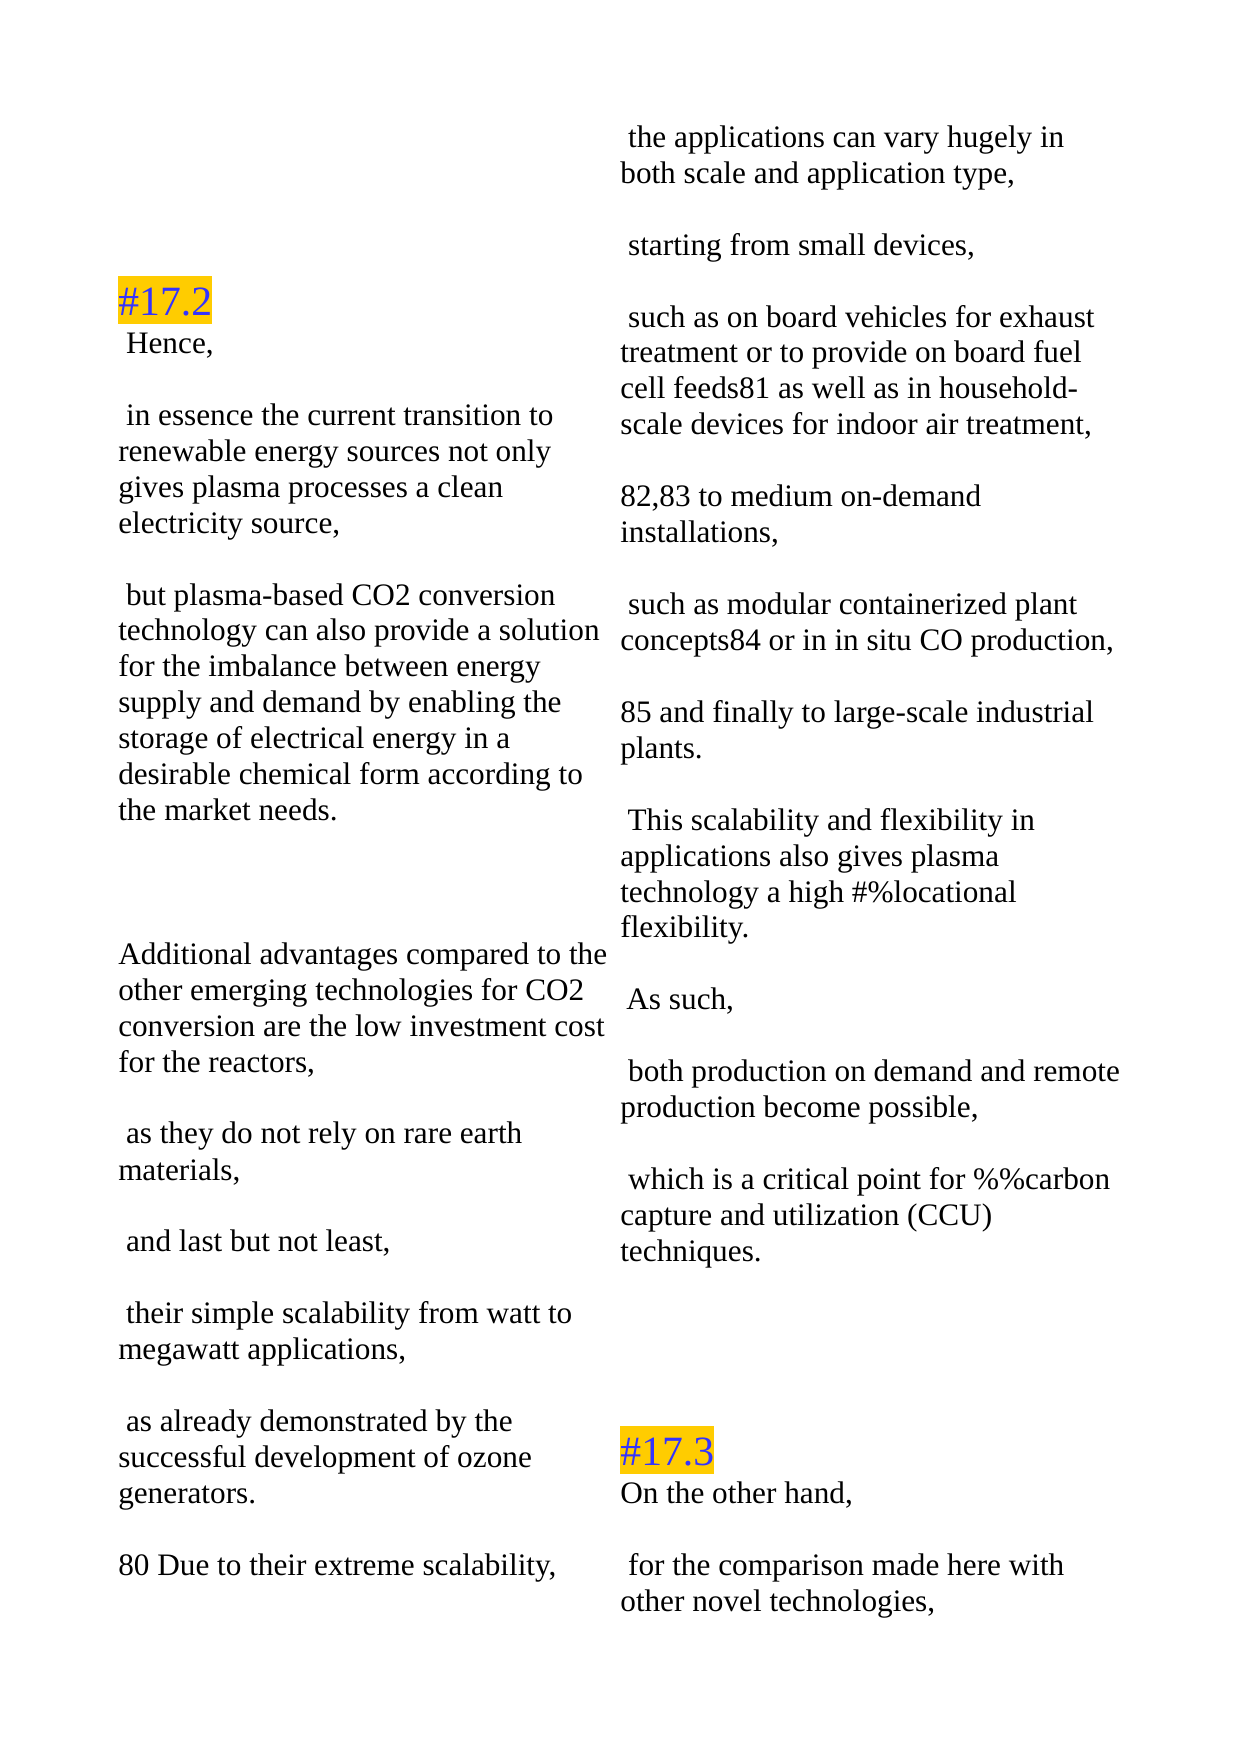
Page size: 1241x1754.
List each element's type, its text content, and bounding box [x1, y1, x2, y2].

text starting from small devices, [620, 226, 1122, 262]
text in essence the current transition to renewable energy sources not only gives plasma processes a clean electricity source, [118, 396, 620, 540]
text and last but not least, [118, 1223, 620, 1258]
text 80 Due to their extreme scalability, [118, 1546, 620, 1582]
text Hence, [118, 324, 620, 360]
text 85 and finally to large-scale industrial plants. [620, 693, 1122, 765]
text On the other hand, [620, 1474, 1122, 1510]
text This scalability and flexibility in applications also gives plasma technology a high #%locational flexibility. [620, 801, 1122, 945]
text both production on demand and remote production become possible, [620, 1052, 1122, 1124]
text but plasma-based CO2 conversion technology can also provide a solution for the imbalance between energy supply and demand by enabling the storage of electrical energy in a desirable chemical form according to the market needs. [118, 576, 620, 827]
text which is a critical point for %%carbon capture and utilization (CCU) techniques. [620, 1160, 1122, 1268]
text Additional advantages compared to the other emerging technologies for CO2 conversion are the low investment cost for the reactors, [118, 935, 620, 1079]
text such as modular containerized plant concepts84 or in in situ CO production, [620, 585, 1122, 657]
text as already demonstrated by the successful development of ozone generators. [118, 1402, 620, 1510]
text #17.2 [118, 276, 620, 324]
text their simple scalability from watt to megawatt applications, [118, 1294, 620, 1366]
text As such, [620, 981, 1122, 1017]
text 82,83 to medium on-demand installations, [620, 477, 1122, 549]
text for the comparison made here with other novel technologies, [620, 1546, 1122, 1618]
text the applications can vary hugely in both scale and application type, [620, 118, 1122, 190]
text #17.3 [620, 1426, 1122, 1474]
text such as on board vehicles for exhaust treatment or to provide on board fuel cell feeds81 as well as in household-scale devices for indoor air treatment, [620, 298, 1122, 442]
text as they do not rely on rare earth materials, [118, 1115, 620, 1187]
